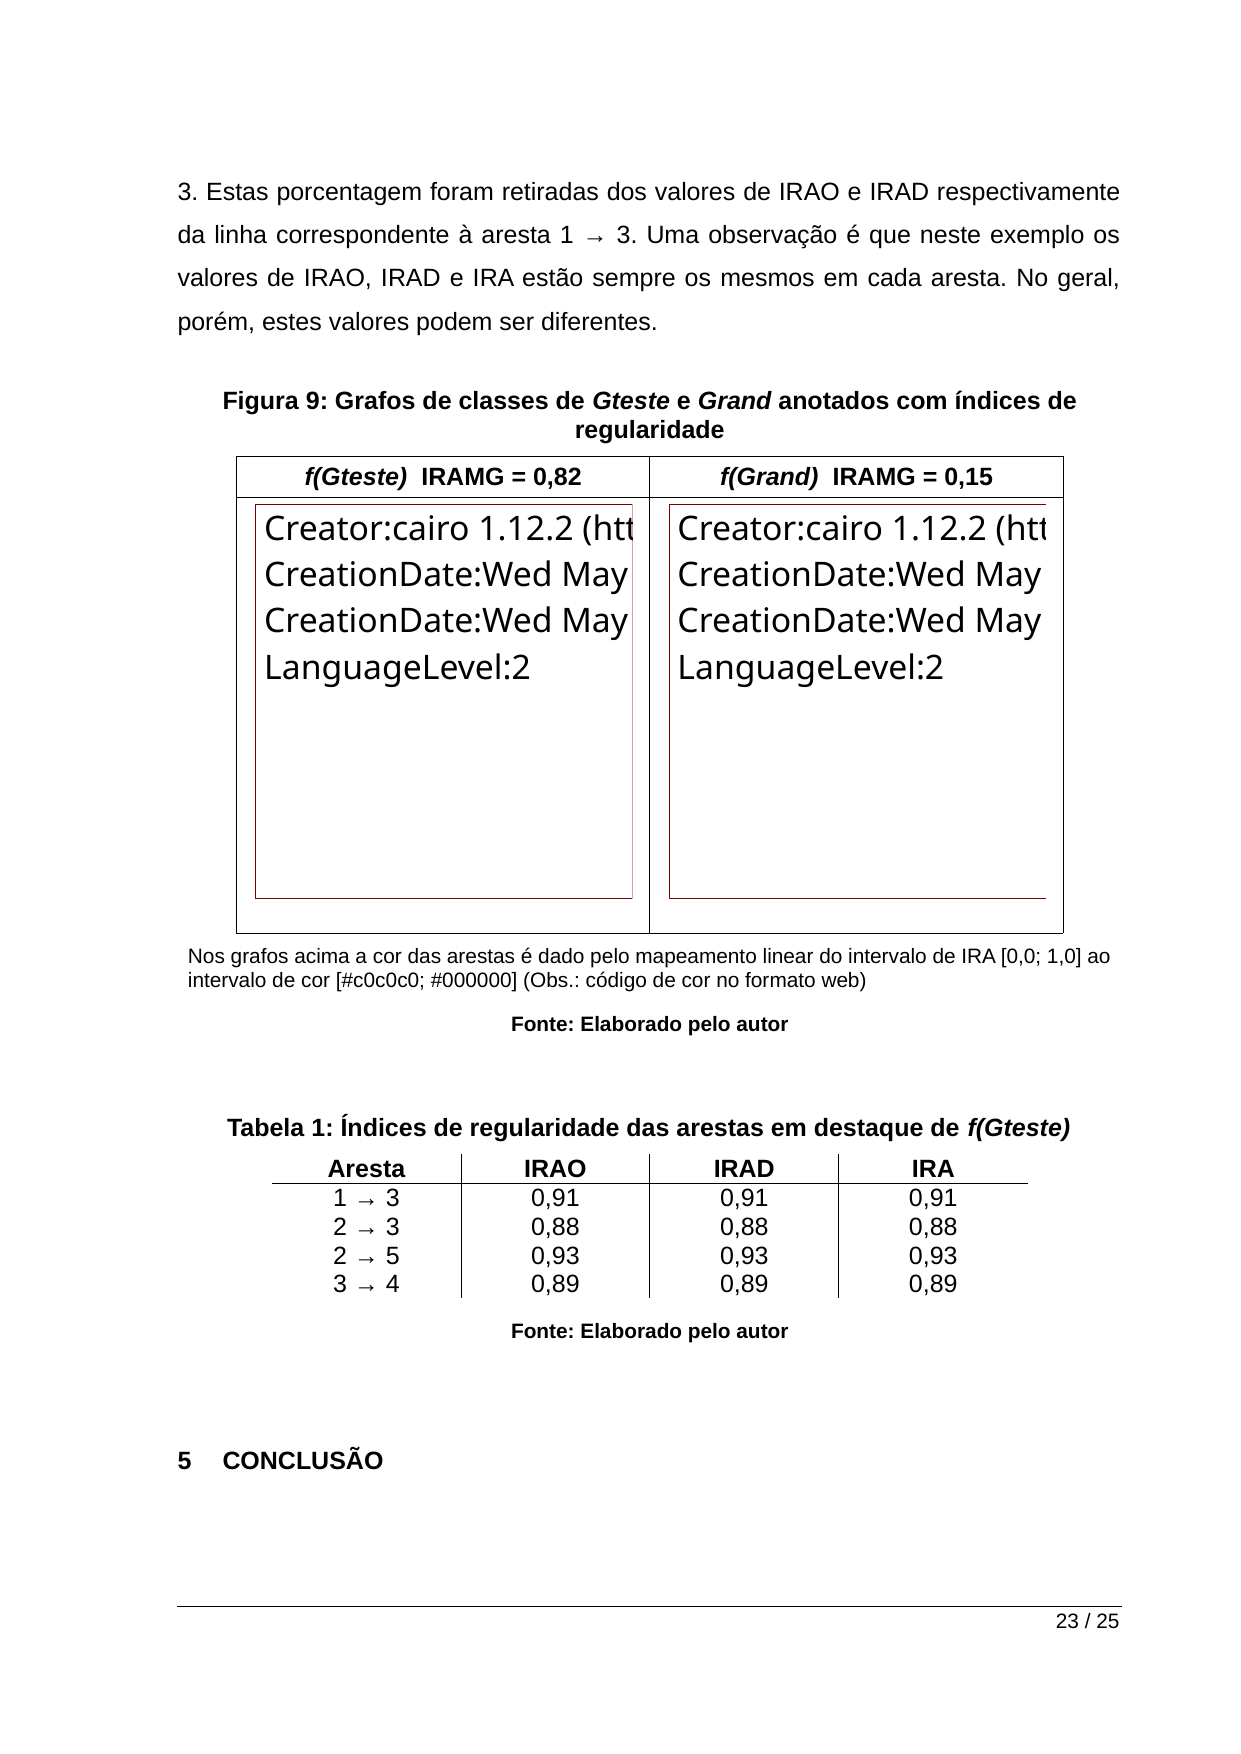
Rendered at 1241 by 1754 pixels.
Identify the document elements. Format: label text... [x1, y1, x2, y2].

table_cell [237, 498, 649, 933]
table_cell [650, 498, 1063, 933]
table_cell 0,88 [462, 1212, 649, 1241]
table_cell 0,93 [650, 1241, 838, 1269]
table_header IRA [839, 1154, 1028, 1183]
table_cell 0,93 [462, 1241, 649, 1269]
text Fonte: Elaborado pelo autor [177, 1319, 1122, 1343]
table_cell 0,91 [462, 1184, 649, 1212]
table_header Aresta [272, 1154, 461, 1183]
table_cell 0,89 [650, 1270, 838, 1298]
table_cell 1 → 3 [272, 1184, 461, 1212]
table_cell 0,89 [839, 1270, 1028, 1298]
table_header IRAO [462, 1154, 649, 1183]
table_cell 0,91 [650, 1184, 838, 1212]
table_cell 0,89 [462, 1270, 649, 1298]
table_cell 2 → 3 [272, 1212, 461, 1241]
table_cell 0,91 [839, 1184, 1028, 1212]
table_header IRAD [650, 1154, 838, 1183]
text Nos grafos acima a cor das arestas é dado pelo mapeamento linear do intervalo de IRA [0,0; 1,0] ao intervalo de cor [#c0c0c0; #000000] (Obs.: código de cor no formato web) [188, 943, 1112, 991]
text 3. Estas porcentagem foram retiradas dos valores de IRAO e IRAD respectivamente da linha correspondente à aresta 1 → 3. Uma observação é que neste exemplo os valores de IRAO, IRAD e IRA estão sempre os mesmos em cada aresta. No geral, porém, estes valores podem ser diferentes. [177, 177, 1122, 335]
table_cell 0,88 [839, 1212, 1028, 1241]
table_cell 3 → 4 [272, 1270, 461, 1298]
text Tabela 1: Índices de regularidade das arestas em destaque de f(Gteste) [177, 1113, 1122, 1142]
subtitle Conclusão [177, 1446, 1122, 1475]
text Fonte: Elaborado pelo autor [188, 1012, 1112, 1036]
table_cell 2 → 5 [272, 1241, 461, 1269]
text Figura 9: Grafos de classes de Gteste e Grand anotados com índices de regularidade [188, 386, 1112, 444]
table_cell 0,88 [650, 1212, 838, 1241]
table_header f(Gteste) IRAMG = 0,82 [237, 457, 649, 497]
table_header f(Grand) IRAMG = 0,15 [650, 457, 1063, 497]
table_cell 0,93 [839, 1241, 1028, 1269]
